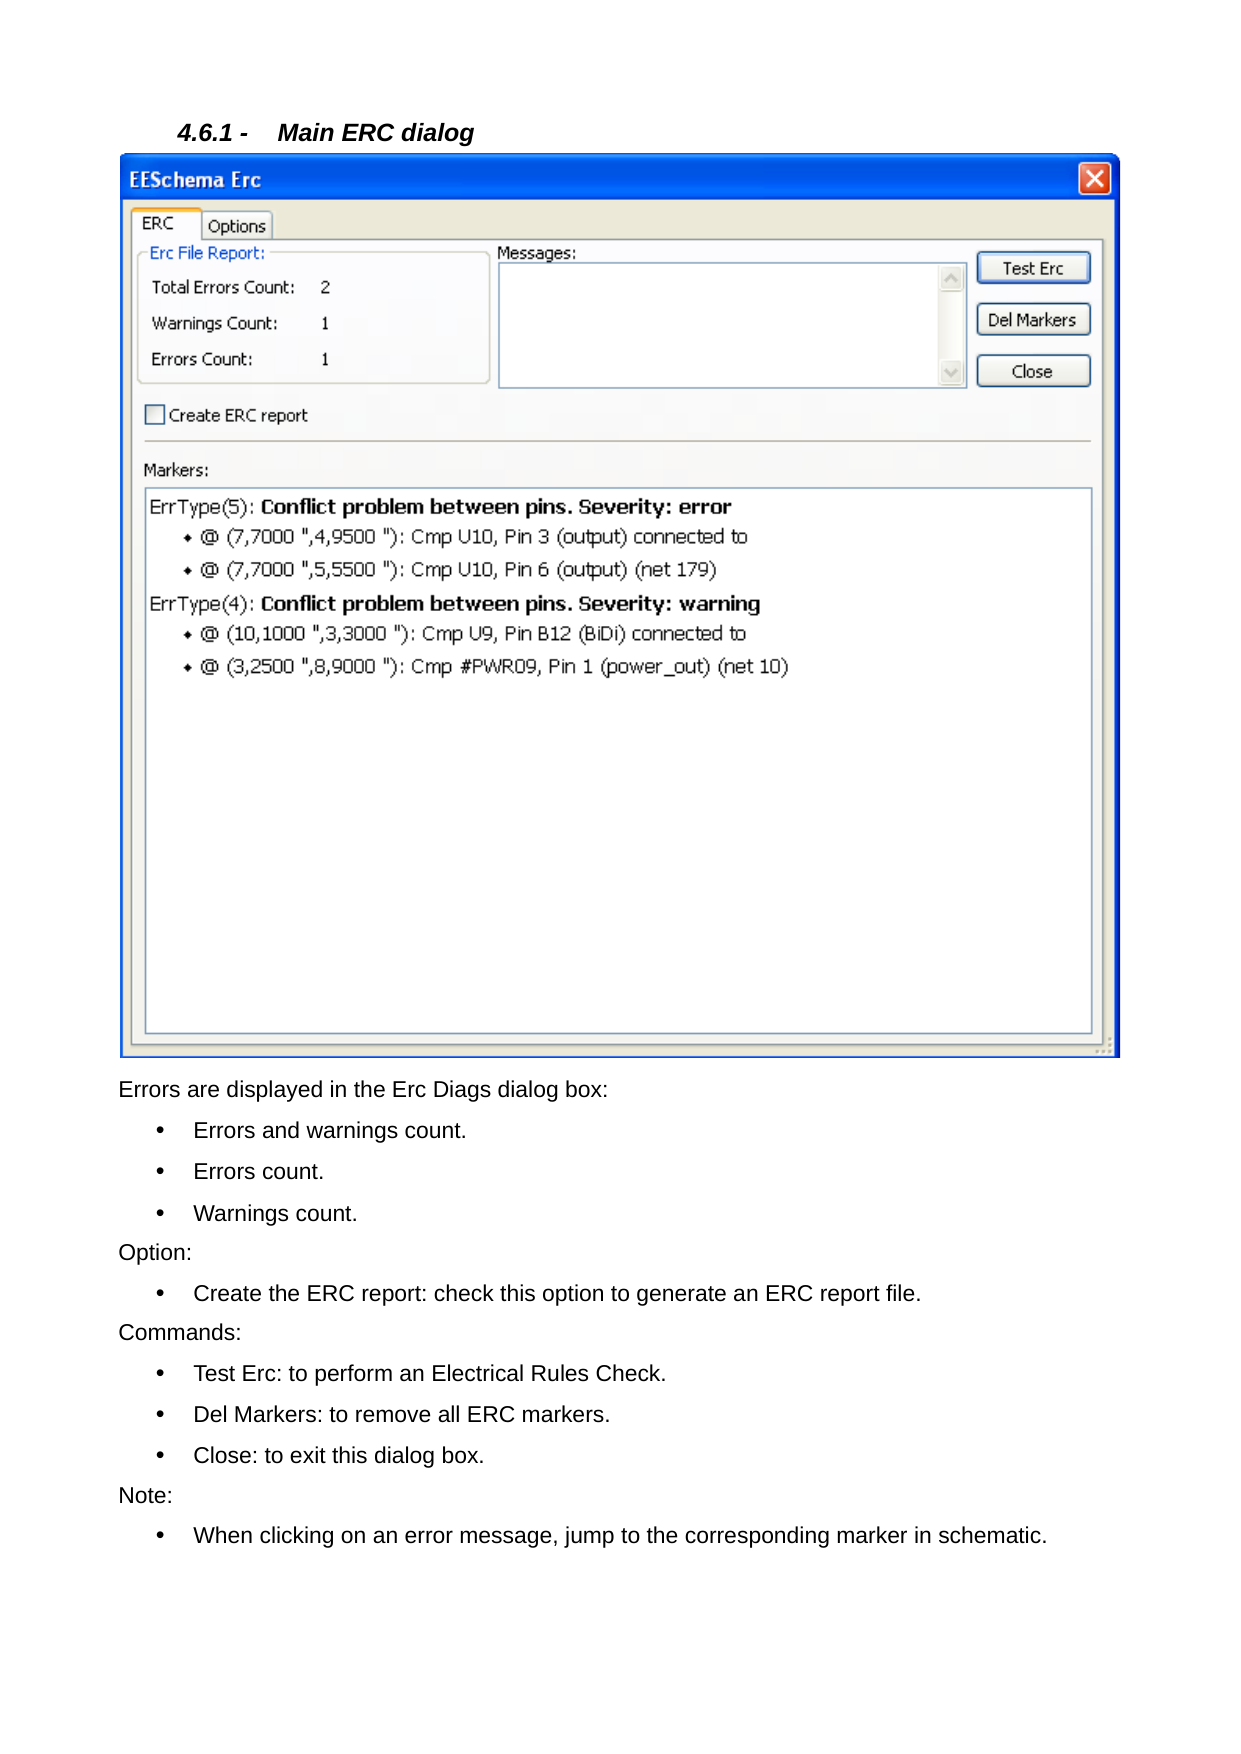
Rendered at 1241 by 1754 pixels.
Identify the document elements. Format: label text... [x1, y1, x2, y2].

subtitle Main ERC dialog [177, 118, 1122, 147]
list Create the ERC report: check this option to generate an ERC report file. [156, 1278, 1122, 1306]
list Test Erc: to perform an Electrical Rules Check. [156, 1358, 1122, 1387]
list Errors and warnings count. [156, 1115, 1122, 1144]
picture [120, 153, 1121, 1058]
list Del Markers: to remove all ERC markers. [156, 1399, 1122, 1428]
text Option: [118, 1239, 1122, 1265]
list Close: to exit this dialog box. [156, 1440, 1122, 1469]
text Note: [118, 1482, 1122, 1508]
list When clicking on an error message, jump to the corresponding marker in schematic. [156, 1520, 1122, 1549]
list Warnings count. [156, 1198, 1122, 1226]
list Errors count. [156, 1156, 1122, 1185]
text Commands: [118, 1319, 1122, 1345]
text Errors are displayed in the Erc Diags dialog box: [118, 1076, 1122, 1103]
